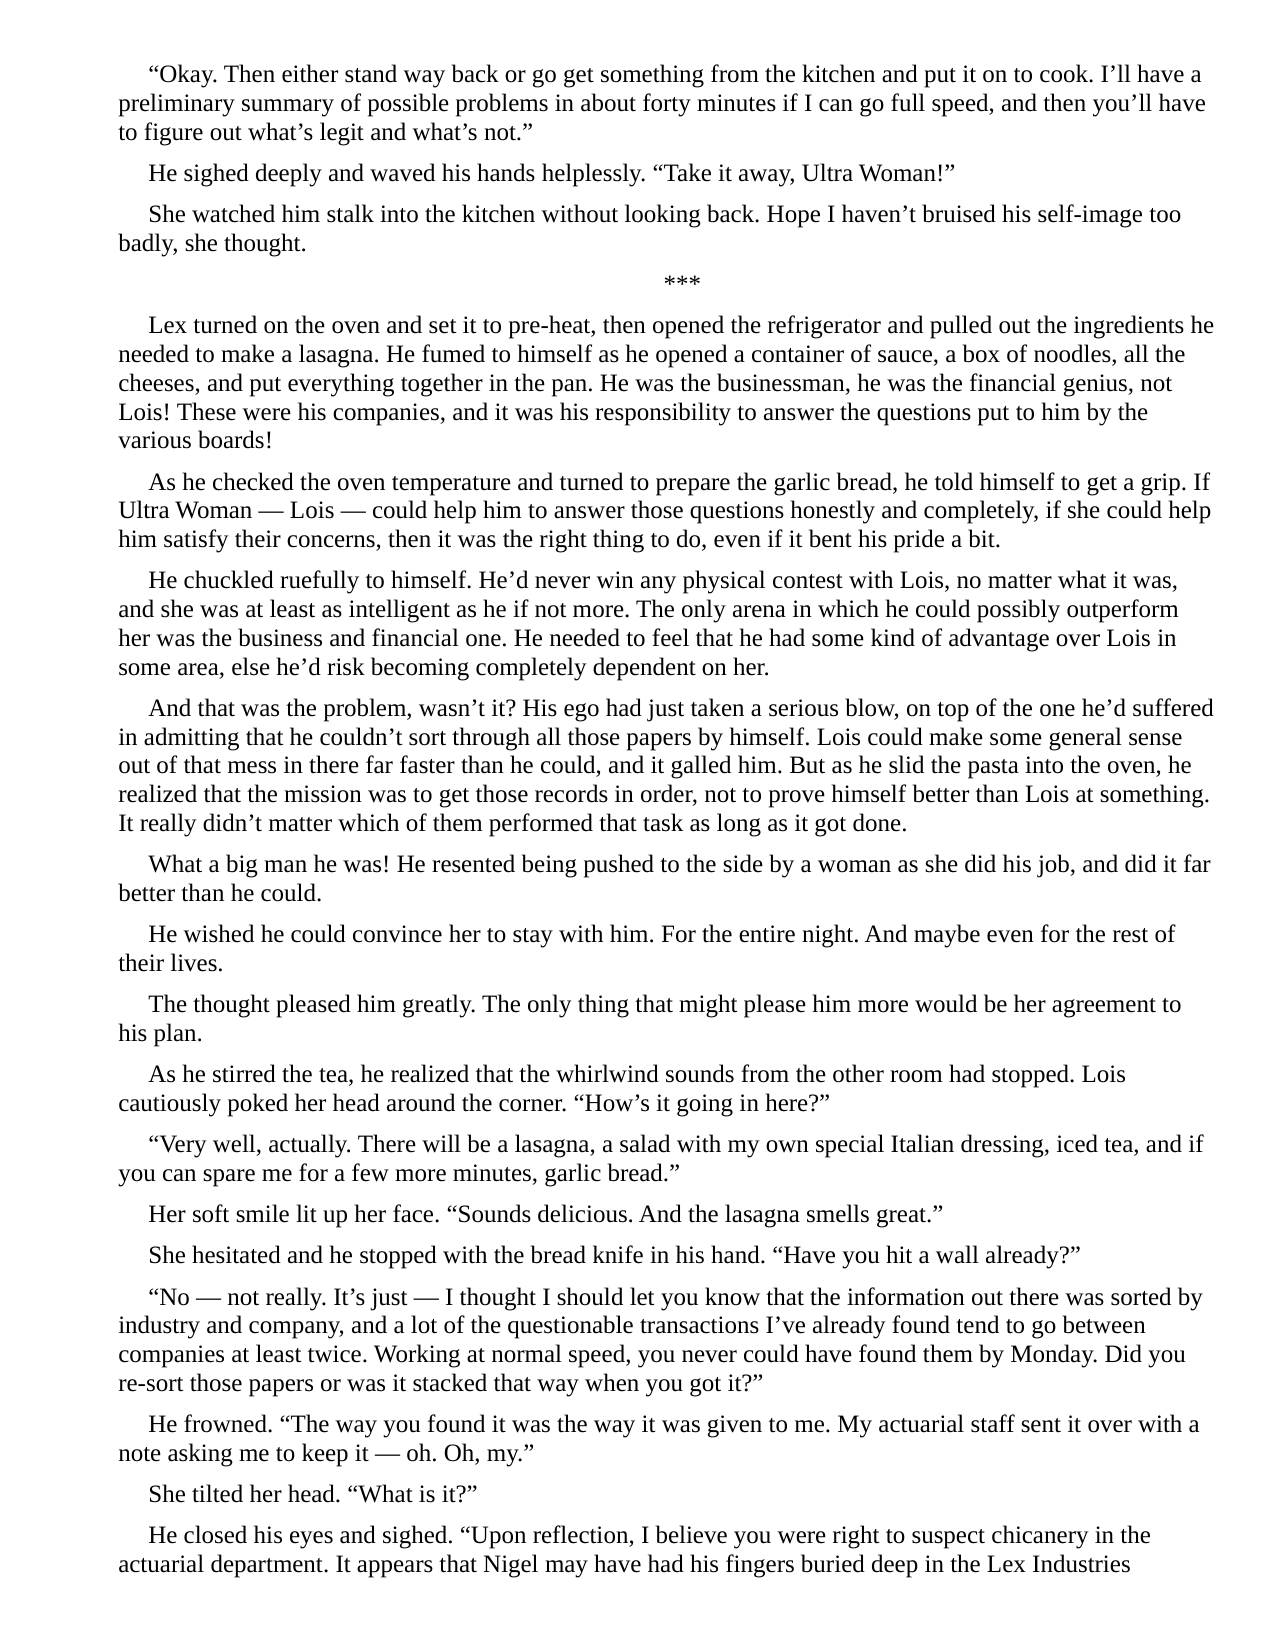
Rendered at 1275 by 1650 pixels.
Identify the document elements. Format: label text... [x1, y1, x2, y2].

text He chuckled ruefully to himself. He’d never win any physical contest with Lois, no matter what it was, and she was at least as intelligent as he if not more. The only arena in which he could possibly outperform her was the business and financial one. He needed to feel that he had some kind of advantage over Lois in some area, else he’d risk becoming completely dependent on her. [118, 565, 1216, 680]
text And that was the problem, wasn’t it? His ego had just taken a serious blow, on top of the one he’d suffered in admitting that he couldn’t sort through all those papers by himself. Lois could make some general sense out of that mess in there far faster than he could, and it galled him. But as he slid the pasta into the oven, he realized that the mission was to get those records in order, not to prove himself better than Lois at something. It really didn’t matter which of them performed that task as long as it got done. [118, 693, 1216, 837]
text The thought pleased him greatly. The only thing that might please him more would be her agreement to his plan. [118, 989, 1216, 1047]
text He frowned. “The way you found it was the way it was given to me. My actuarial staff sent it over with a note asking me to keep it — oh. Oh, my.” [118, 1409, 1216, 1467]
text Lex turned on the oven and set it to pre-heat, then opened the refrigerator and pulled out the ingredients he needed to make a lasagna. He fumed to himself as he opened a container of sauce, a box of noodles, all the cheeses, and put everything together in the pan. He was the businessman, he was the financial genius, not Lois! These were his companies, and it was his responsibility to answer the questions put to him by the various boards! [118, 310, 1216, 454]
text *** [118, 269, 1216, 298]
text She watched him stalk into the kitchen without looking back. Hope I haven’t bruised his self-image too badly, she thought. [118, 199, 1216, 257]
text Her soft smile lit up her face. “Sounds delicious. And the lasagna smells great.” [118, 1199, 1216, 1228]
text As he checked the oven temperature and turned to prepare the garlic bread, he told himself to get a grip. If Ultra Woman — Lois — could help him to answer those questions honestly and completely, if she could help him satisfy their concerns, then it was the right thing to do, even if it bent his pride a bit. [118, 467, 1216, 553]
text “Very well, actually. There will be a lasagna, a salad with my own special Italian dressing, iced tea, and if you can spare me for a few more minutes, garlic bread.” [118, 1129, 1216, 1187]
text As he stirred the tea, he realized that the whirlwind sounds from the other room had stopped. Lois cautiously poked her head around the corner. “How’s it going in here?” [118, 1059, 1216, 1117]
text He wished he could convince her to stay with him. For the entire night. And maybe even for the rest of their lives. [118, 919, 1216, 977]
text She tilted her head. “What is it?” [118, 1479, 1216, 1508]
text What a big man he was! He resented being pushed to the side by a woman as she did his job, and did it far better than he could. [118, 849, 1216, 907]
text He sighed deeply and waved his hands helplessly. “Take it away, Ultra Woman!” [118, 158, 1216, 187]
text She hesitated and he stopped with the bread knife in his hand. “Have you hit a wall already?” [118, 1240, 1216, 1269]
text “No — not really. It’s just — I thought I should let you know that the information out there was sorted by industry and company, and a lot of the questionable transactions I’ve already found tend to go between companies at least twice. Working at normal speed, you never could have found them by Monday. Did you re-sort those papers or was it stacked that way when you got it?” [118, 1282, 1216, 1397]
text He closed his eyes and sighed. “Upon reflection, I believe you were right to suspect chicanery in the actuarial department. It appears that Nigel may have had his fingers buried deep in the Lex Industries [118, 1520, 1216, 1578]
text “Okay. Then either stand way back or go get something from the kitchen and put it on to cook. I’ll have a preliminary summary of possible problems in about forty minutes if I can go full speed, and then you’ll have to figure out what’s legit and what’s not.” [118, 59, 1216, 145]
